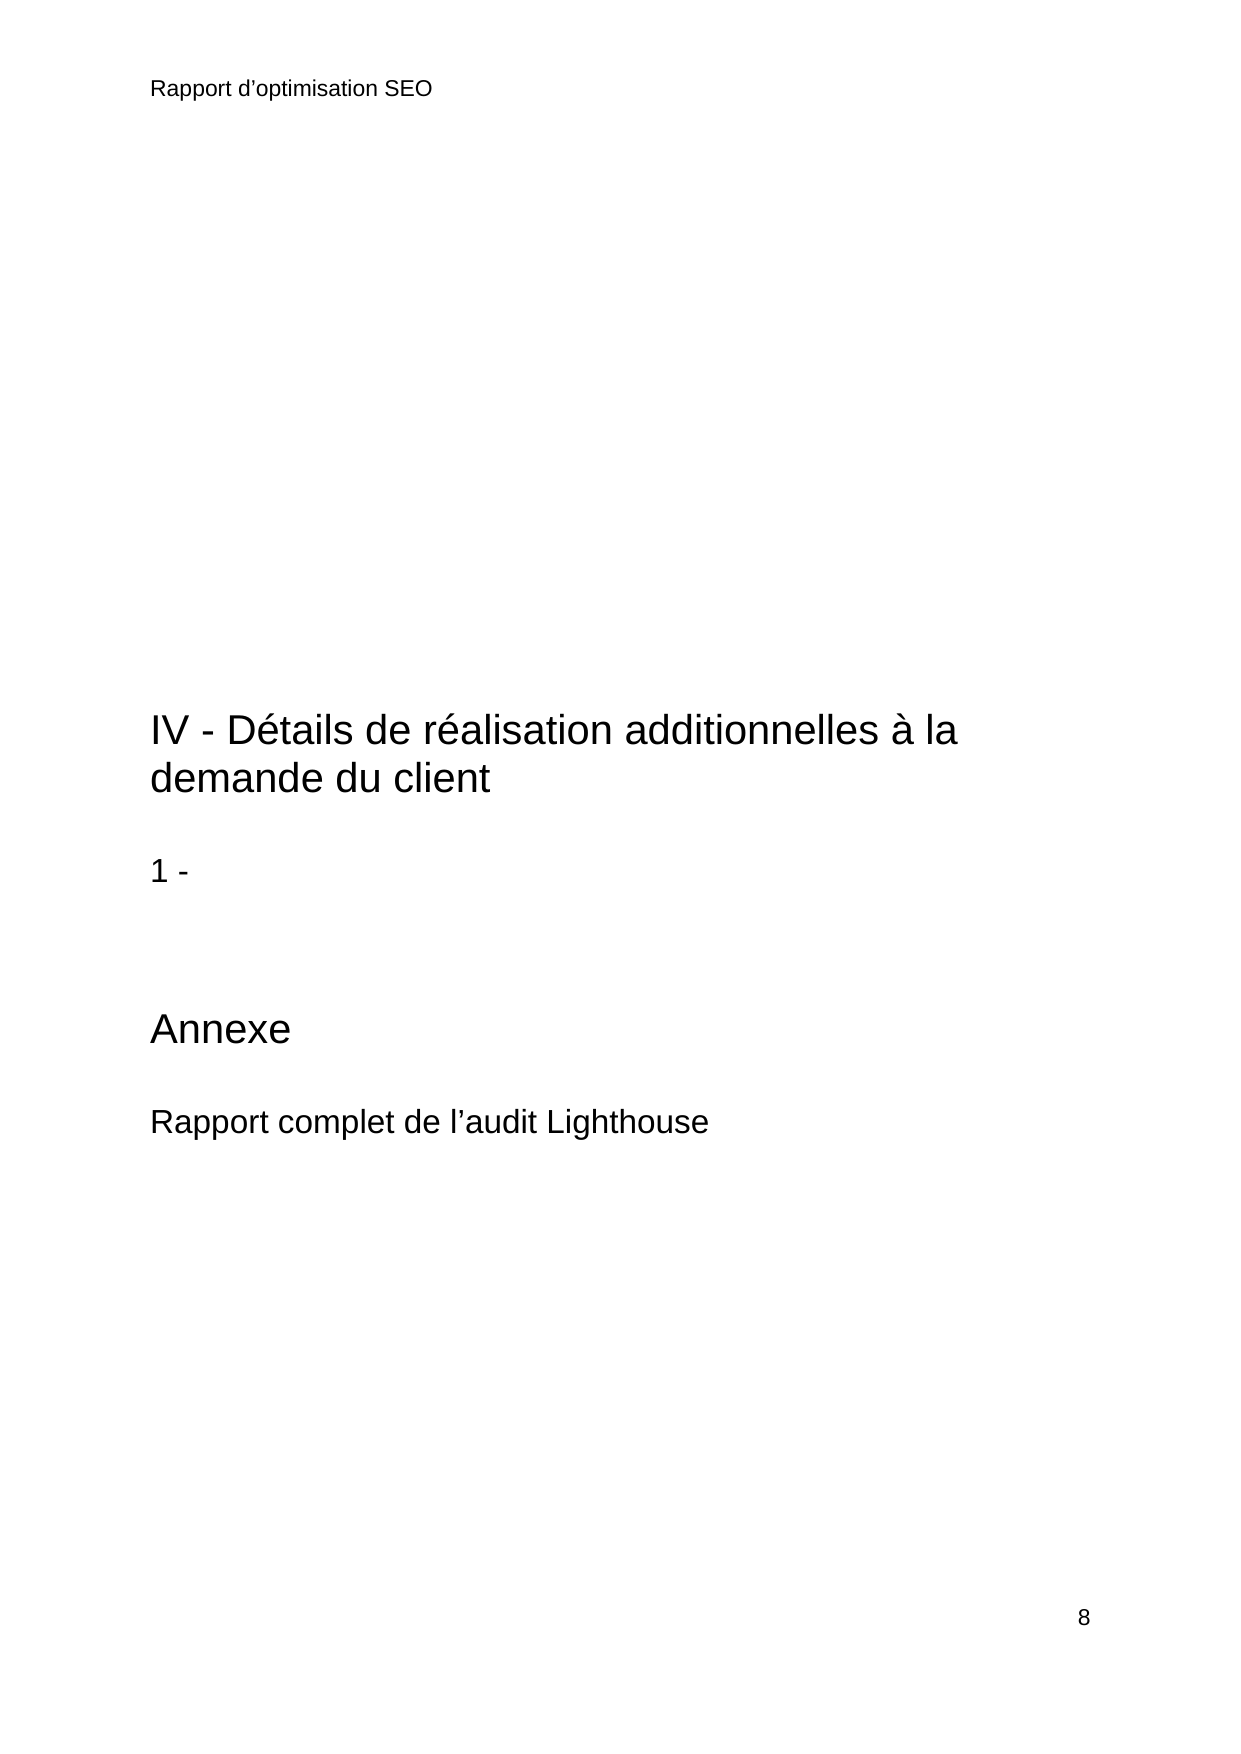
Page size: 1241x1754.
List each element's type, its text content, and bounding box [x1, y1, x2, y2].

subtitle IV - Détails de réalisation additionnelles à la demande du client [150, 705, 1090, 801]
subtitle Annexe [150, 1004, 1090, 1052]
subtitle Rapport complet de l’audit Lighthouse [150, 1102, 1090, 1140]
subtitle 1 - [150, 851, 1090, 889]
